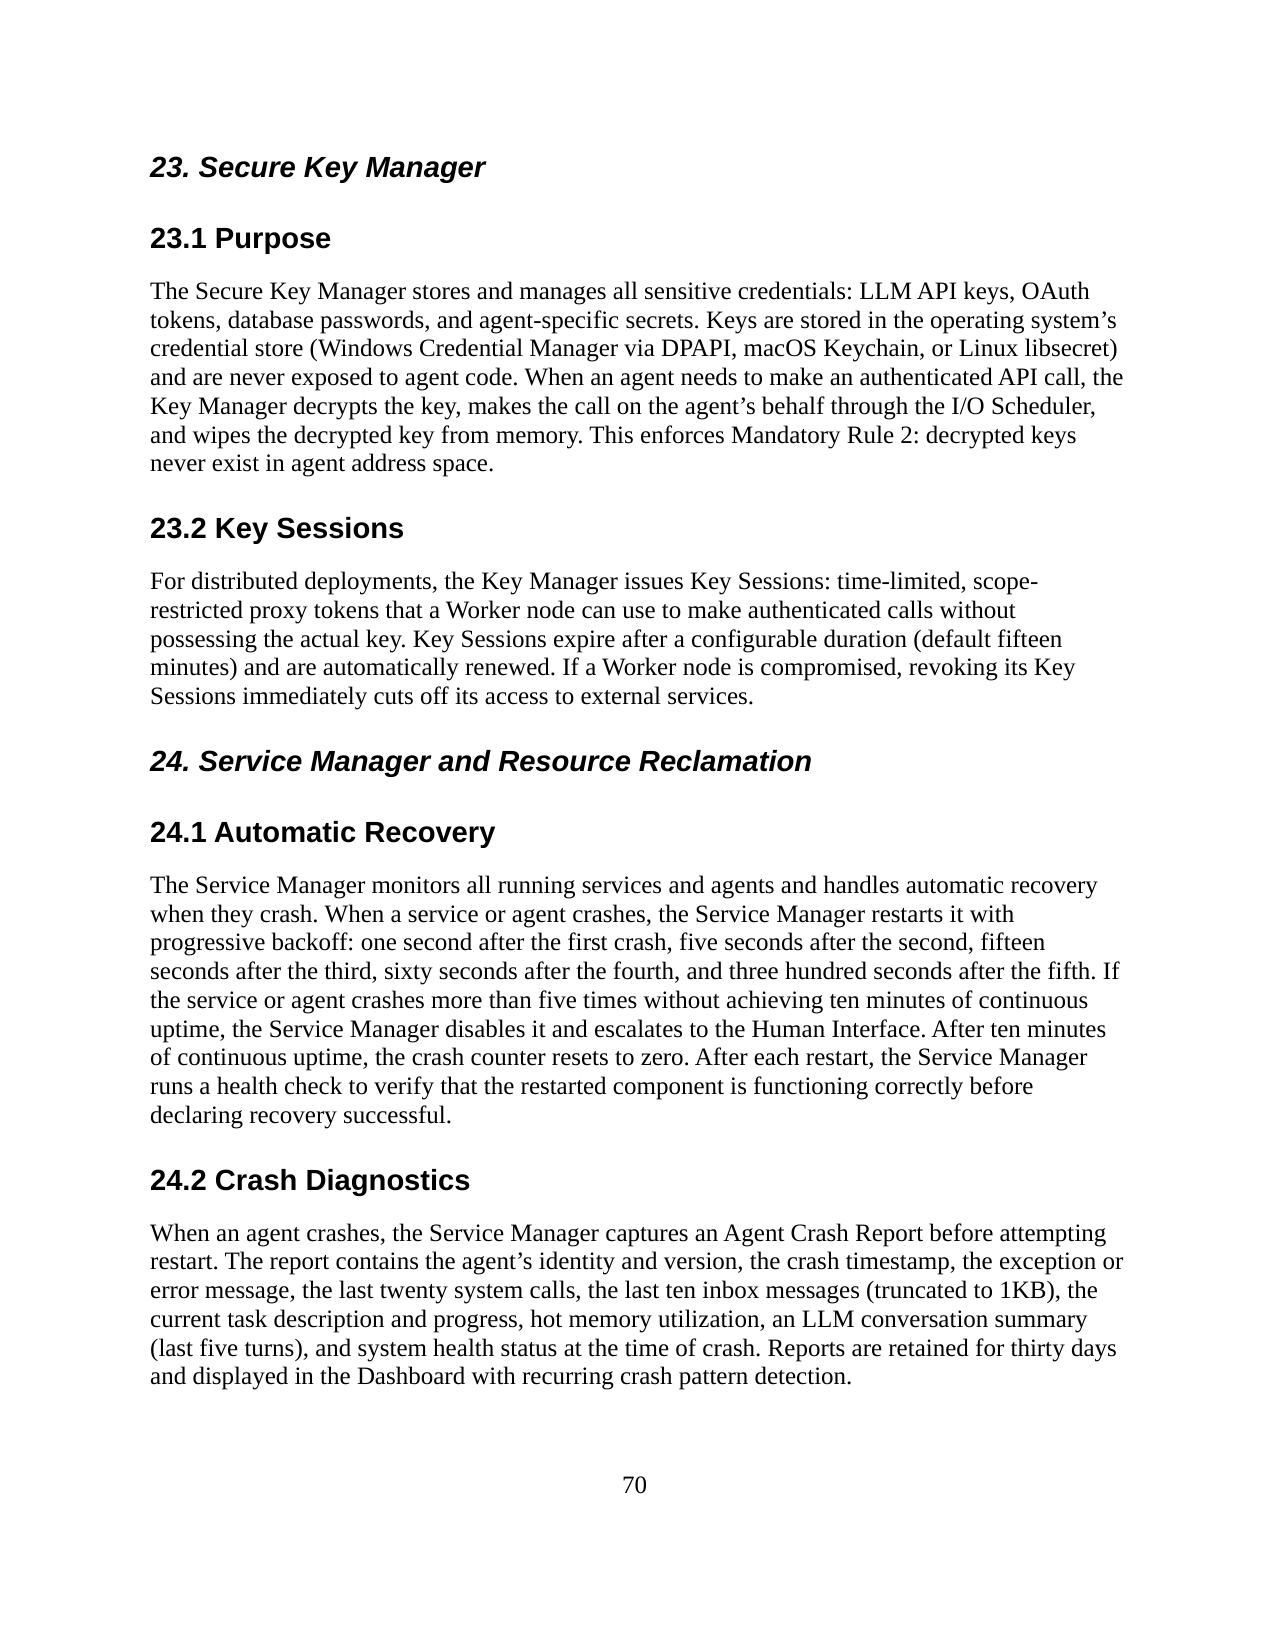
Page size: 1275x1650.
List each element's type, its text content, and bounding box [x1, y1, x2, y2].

subtitle 23.2 Key Sessions [150, 511, 1125, 545]
text The Secure Key Manager stores and manages all sensitive credentials: LLM API keys, OAuth tokens, database passwords, and agent-specific secrets. Keys are stored in the operating system’s credential store (Windows Credential Manager via DPAPI, macOS Keychain, or Linux libsecret) and are never exposed to agent code. When an agent needs to make an authenticated API call, the Key Manager decrypts the key, makes the call on the agent’s behalf through the I/O Scheduler, and wipes the decrypted key from memory. This enforces Mandatory Rule 2: decrypted keys never exist in agent address space. [150, 276, 1125, 477]
subtitle 24. Service Manager and Resource Reclamation [150, 744, 1125, 777]
subtitle 24.1 Automatic Recovery [150, 815, 1125, 848]
text When an agent crashes, the Service Manager captures an Agent Crash Report before attempting restart. The report contains the agent’s identity and version, the crash timestamp, the exception or error message, the last twenty system calls, the last ten inbox messages (truncated to 1KB), the current task description and progress, hot memory utilization, an LLM conversation summary (last five turns), and system health status at the time of crash. Reports are retained for thirty days and displayed in the Dashboard with recurring crash pattern detection. [150, 1218, 1125, 1390]
subtitle 23.1 Purpose [150, 221, 1125, 254]
subtitle 24.2 Crash Diagnostics [150, 1163, 1125, 1196]
text The Service Manager monitors all running services and agents and handles automatic recovery when they crash. When a service or agent crashes, the Service Manager restarts it with progressive backoff: one second after the first crash, five seconds after the second, fifteen seconds after the third, sixty seconds after the fourth, and three hundred seconds after the fifth. If the service or agent crashes more than five times without achieving ten minutes of continuous uptime, the Service Manager disables it and escalates to the Human Interface. After ten minutes of continuous uptime, the crash counter resets to zero. After each restart, the Service Manager runs a health check to verify that the restarted component is functioning correctly before declaring recovery successful. [150, 870, 1125, 1129]
text For distributed deployments, the Key Manager issues Key Sessions: time-limited, scope-restricted proxy tokens that a Worker node can use to make authenticated calls without possessing the actual key. Key Sessions expire after a configurable duration (default fifteen minutes) and are automatically renewed. If a Worker node is compromised, revoking its Key Sessions immediately cuts off its access to external services. [150, 566, 1125, 710]
subtitle 23. Secure Key Manager [150, 150, 1125, 183]
